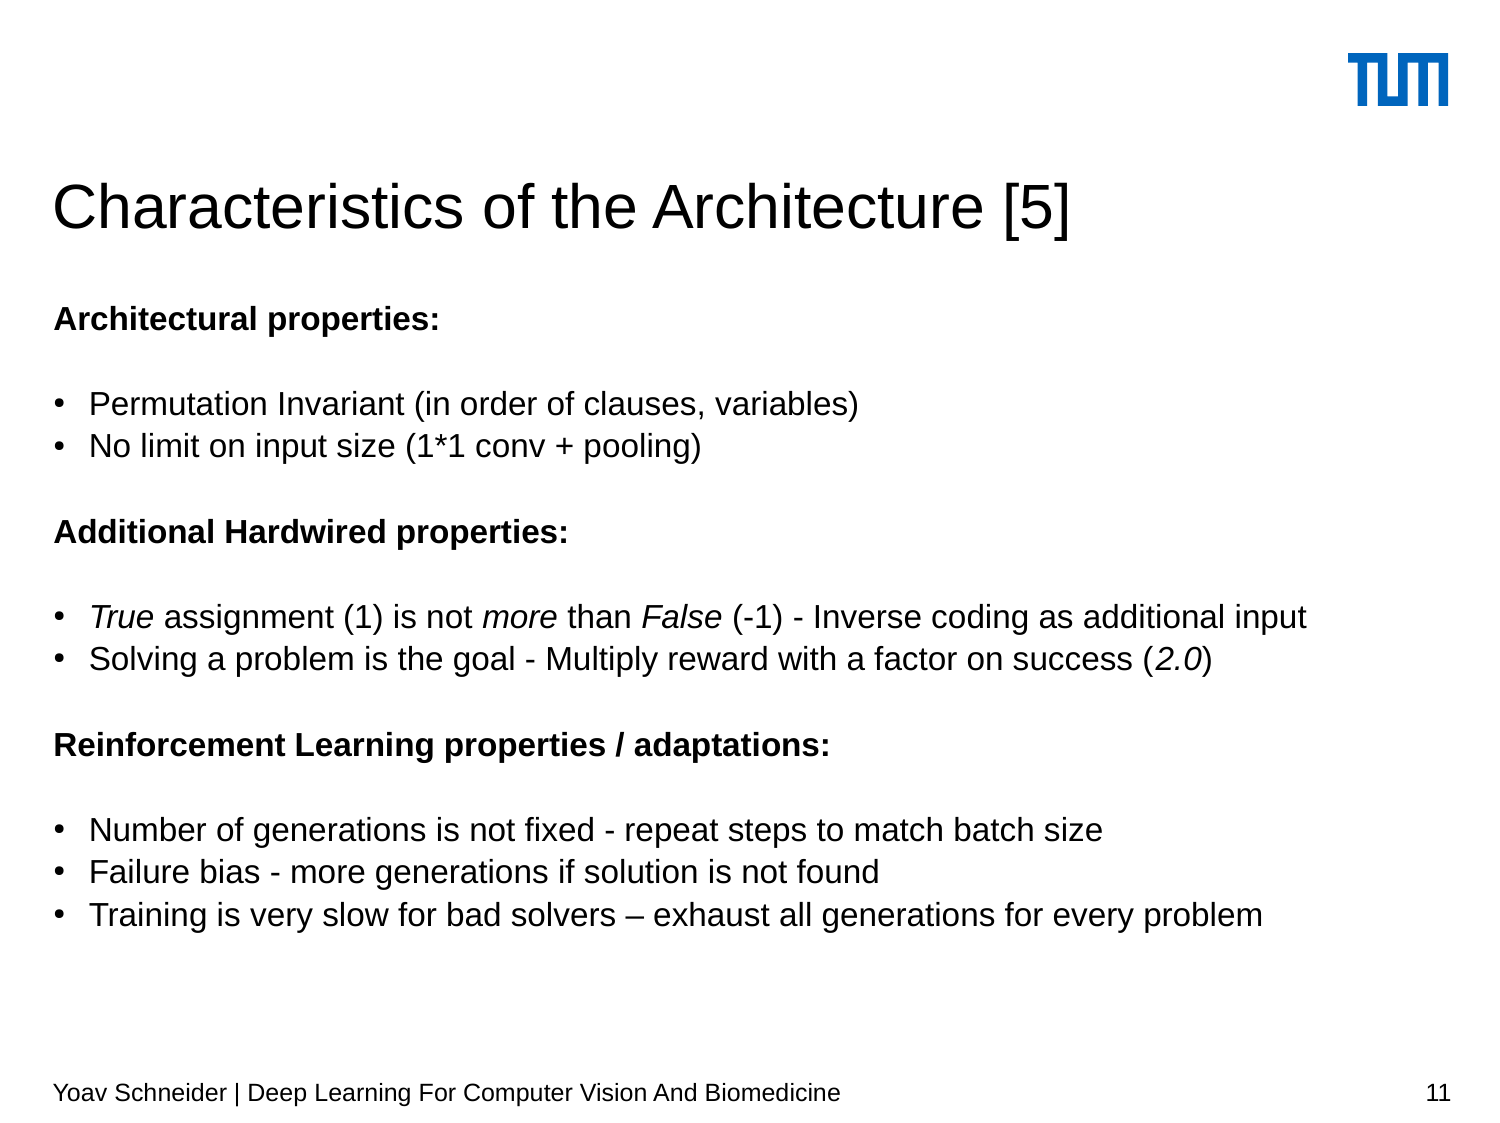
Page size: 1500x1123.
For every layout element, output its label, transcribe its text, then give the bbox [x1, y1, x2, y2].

list Architectural properties: Permutation Invariant (in order of clauses, variables) No limit on input size (1*1 conv + pooling) Additional Hardwired properties: True assignment (1) is not more than False (-1) - Inverse coding as additional input Solving a problem is the goal - Multiply reward with a factor on success (2.0) Reinforcement Learning properties / adaptations: Number of generations is not fixed - repeat steps to match batch size Failure bias - more generations if solution is not found Training is very slow for bad solvers – exhaust all generations for every problem [53, 294, 1359, 1028]
title Characteristics of the Architecture [5] [52, 171, 1453, 242]
